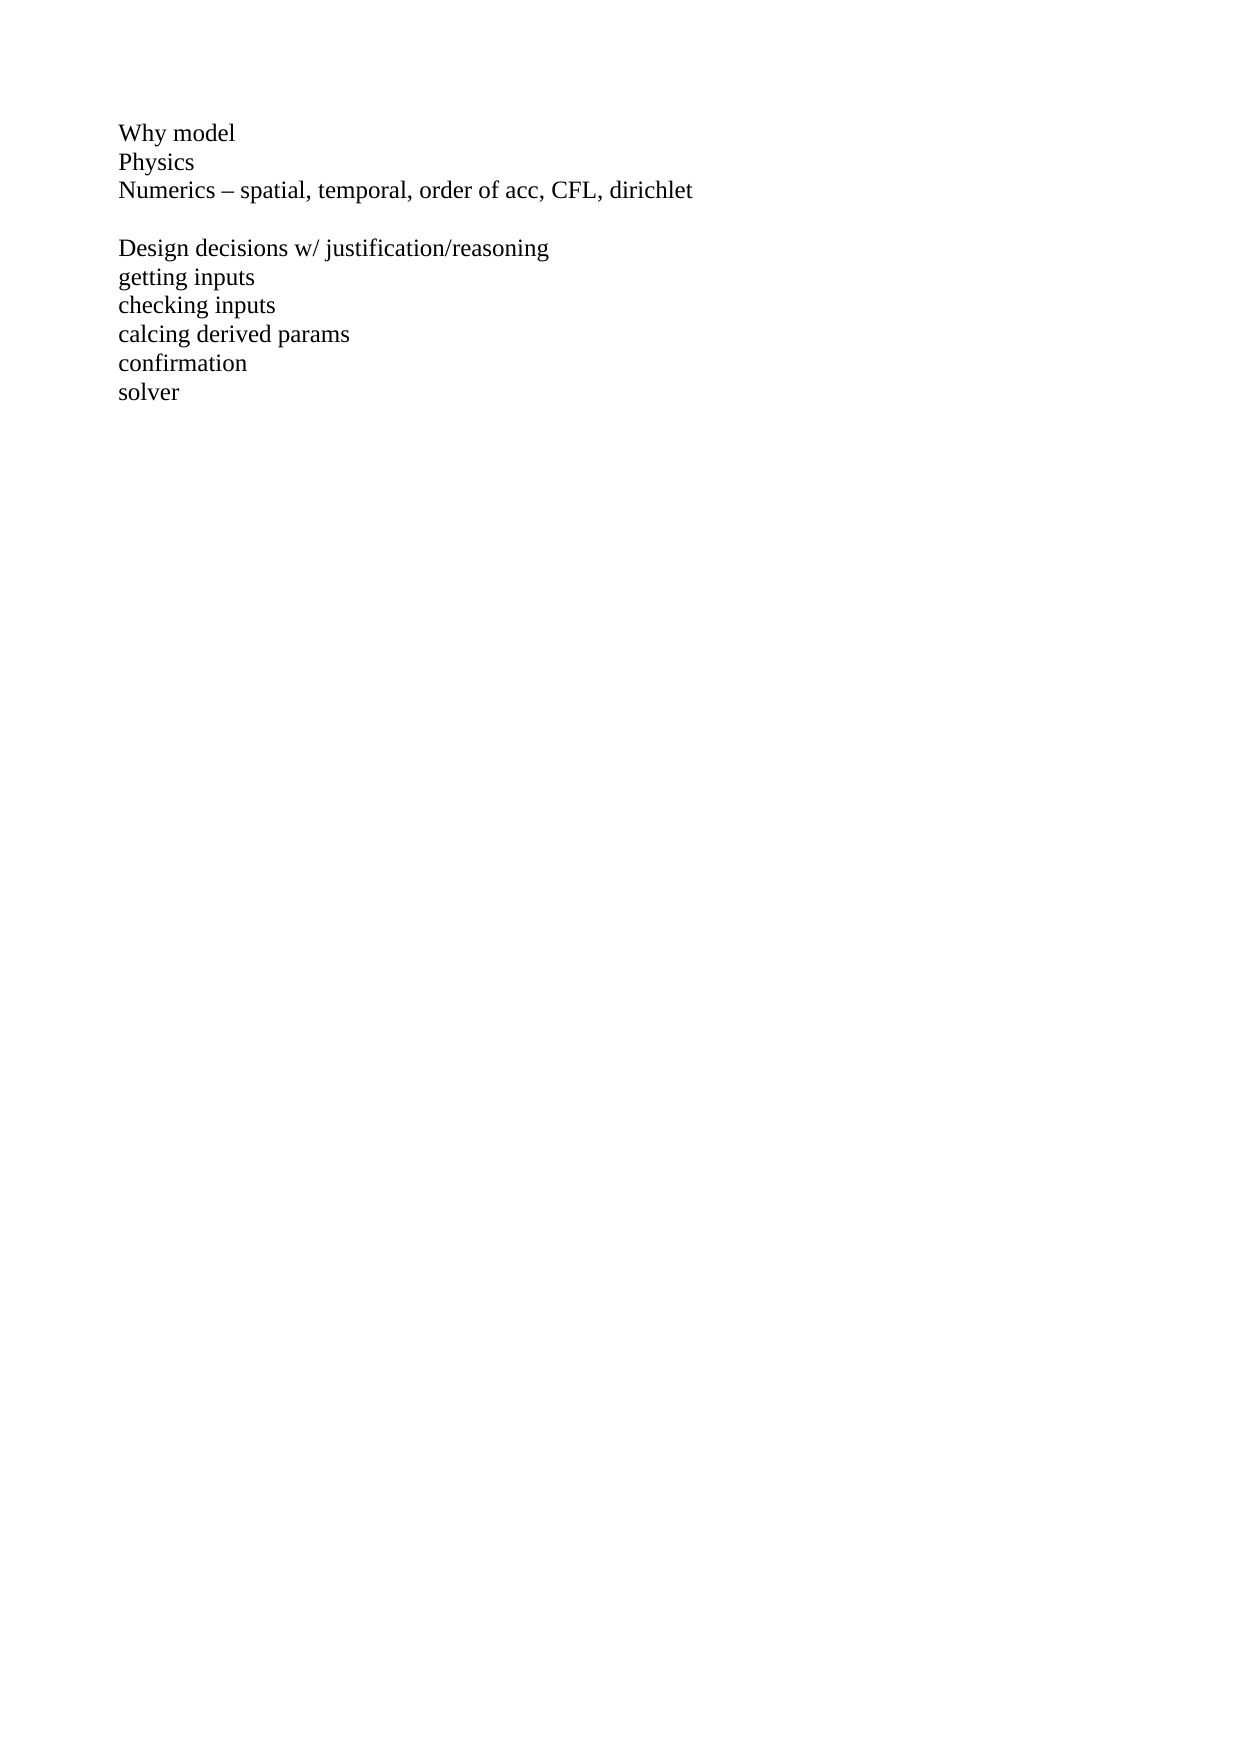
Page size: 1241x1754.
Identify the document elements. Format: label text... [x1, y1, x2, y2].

text Physics [118, 147, 1122, 176]
text Design decisions w/ justification/reasoning [118, 233, 1122, 262]
text solver [118, 377, 1122, 406]
text Numerics – spatial, temporal, order of acc, CFL, dirichlet [118, 176, 1122, 204]
text calcing derived params [118, 319, 1122, 348]
text confirmation [118, 348, 1122, 377]
text checking inputs [118, 291, 1122, 319]
text getting inputs [118, 262, 1122, 291]
text Why model [118, 118, 1122, 147]
